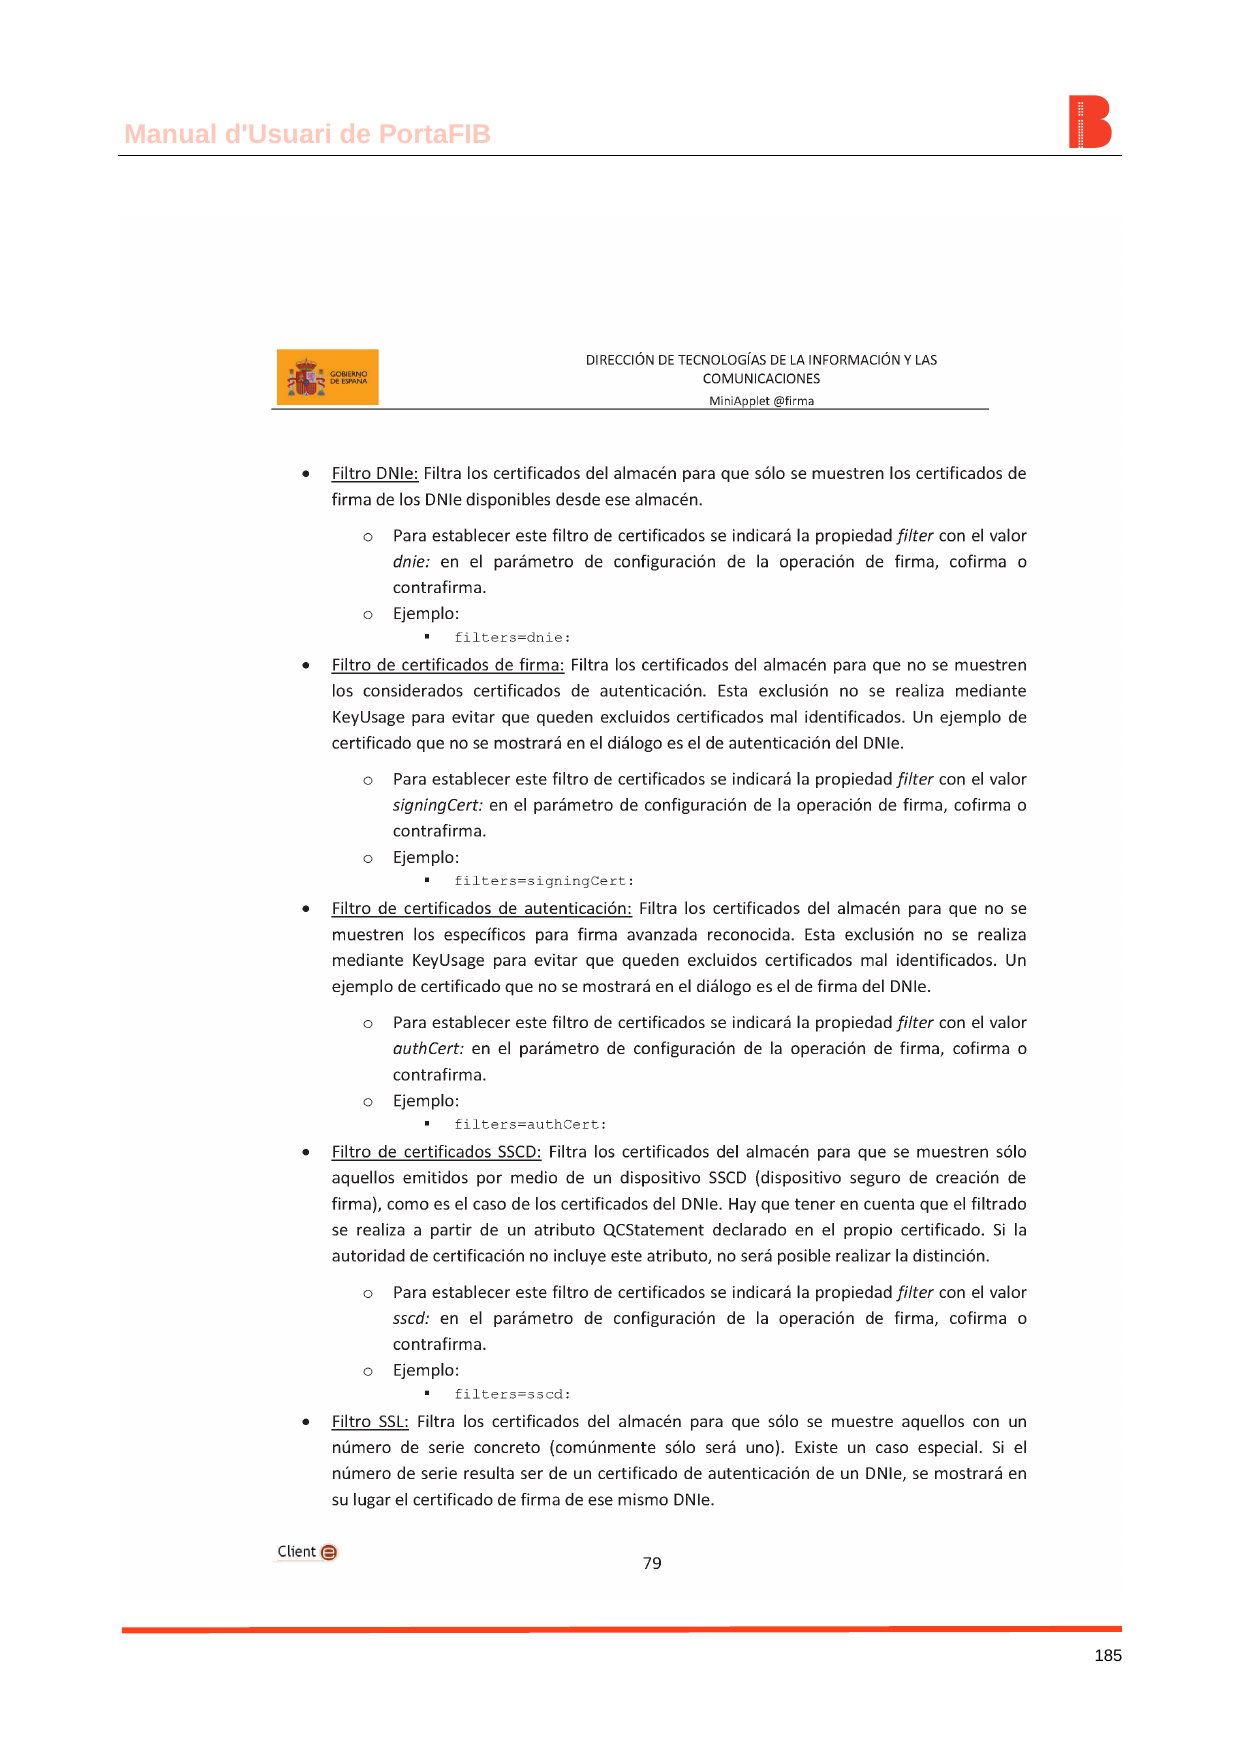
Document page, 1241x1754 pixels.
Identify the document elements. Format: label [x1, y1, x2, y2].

picture [1063, 94, 1117, 150]
